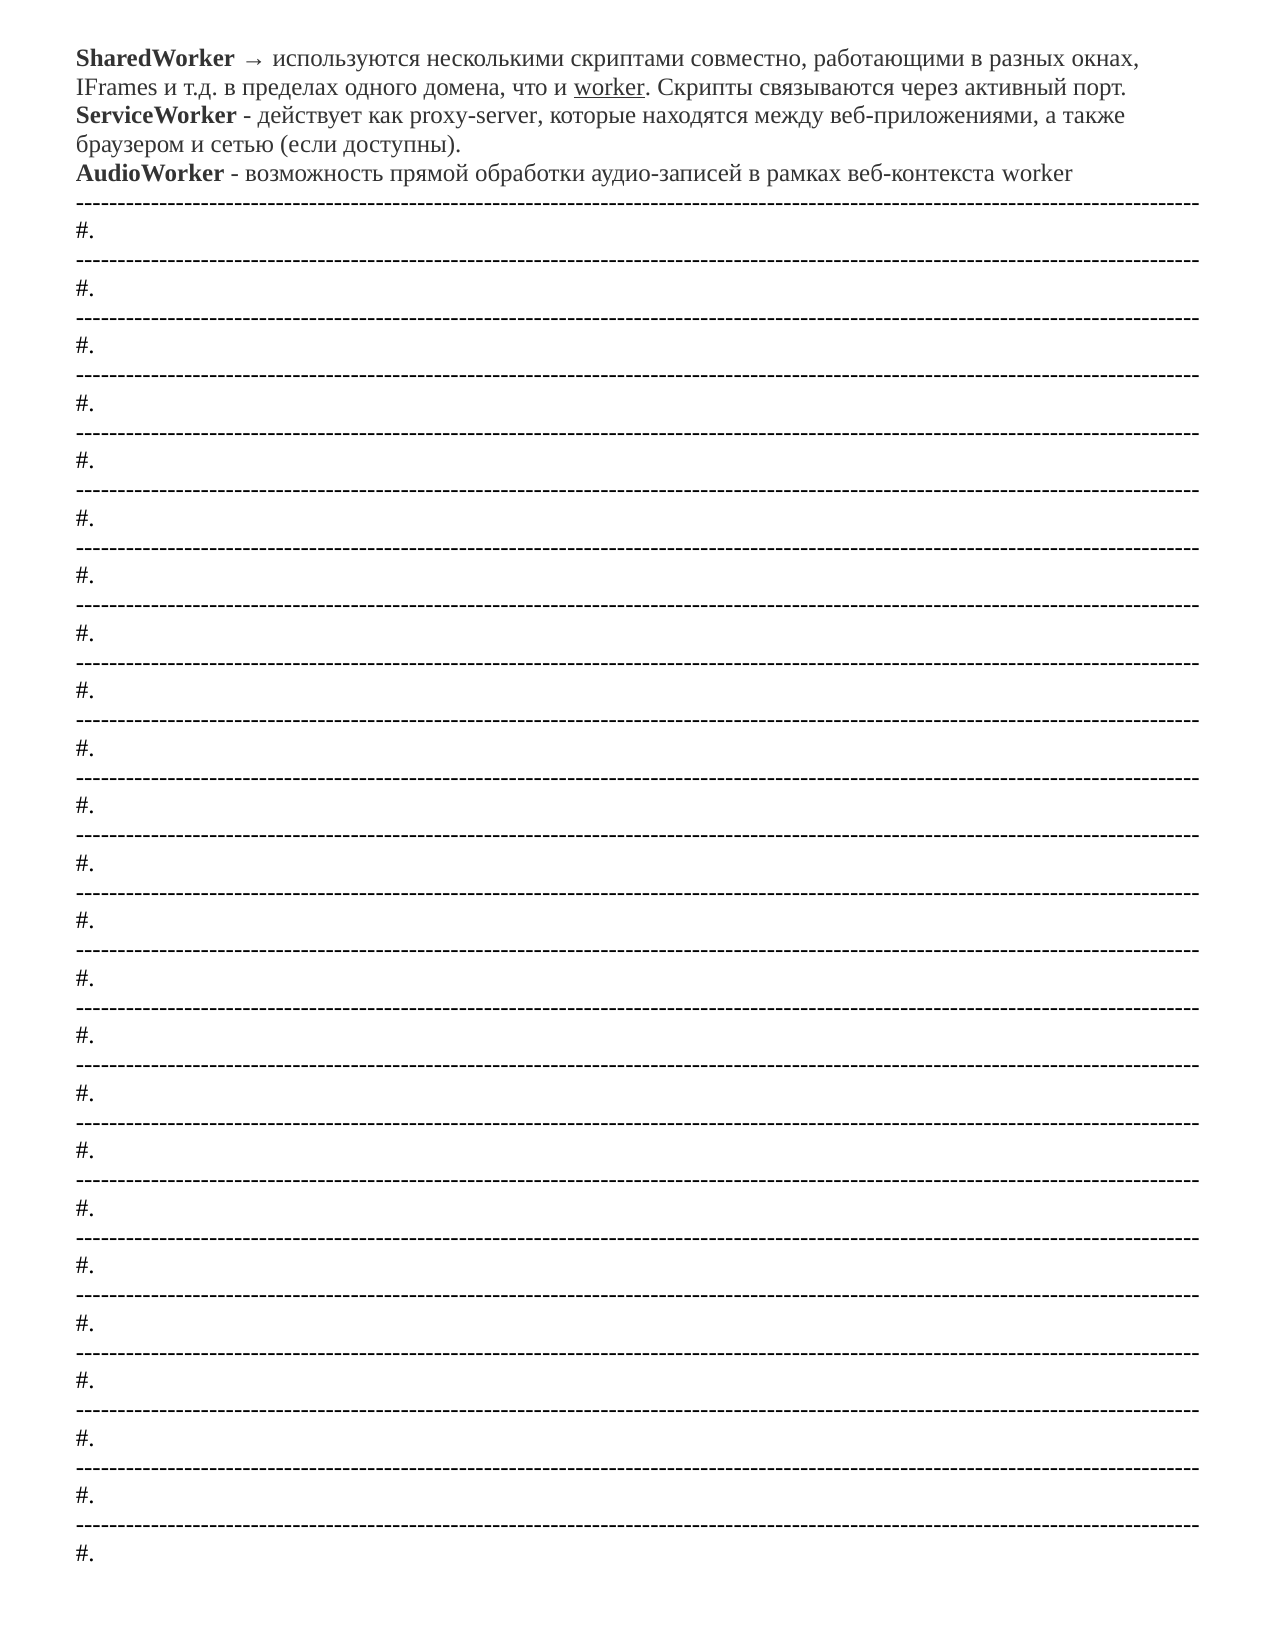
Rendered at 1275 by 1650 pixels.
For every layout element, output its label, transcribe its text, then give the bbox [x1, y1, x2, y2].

text --------------------------------------------------------------------------------------------------------------------------------------- [76, 992, 1201, 1021]
text #. [76, 1423, 1201, 1452]
text --------------------------------------------------------------------------------------------------------------------------------------- [76, 1509, 1201, 1538]
text #. [76, 1481, 1201, 1509]
text --------------------------------------------------------------------------------------------------------------------------------------- [76, 877, 1201, 906]
text #. [76, 446, 1201, 474]
text #. [76, 618, 1201, 647]
text --------------------------------------------------------------------------------------------------------------------------------------- [76, 704, 1201, 733]
text #. [76, 733, 1201, 762]
text #. [76, 676, 1201, 704]
text --------------------------------------------------------------------------------------------------------------------------------------- [76, 417, 1201, 446]
text #. [76, 906, 1201, 934]
text --------------------------------------------------------------------------------------------------------------------------------------- [76, 302, 1201, 331]
text #. [76, 1136, 1201, 1164]
text --------------------------------------------------------------------------------------------------------------------------------------- [76, 762, 1201, 791]
text --------------------------------------------------------------------------------------------------------------------------------------- [76, 359, 1201, 388]
text --------------------------------------------------------------------------------------------------------------------------------------- [76, 647, 1201, 676]
text --------------------------------------------------------------------------------------------------------------------------------------- [76, 1107, 1201, 1136]
text SharedWorker → используются несколькими скриптами совместно, работающими в разных окнах, IFrames и т.д. в пределах одного домена, что и worker. Скрипты связываются через активный порт. [76, 43, 1201, 101]
text --------------------------------------------------------------------------------------------------------------------------------------- [76, 589, 1201, 618]
text --------------------------------------------------------------------------------------------------------------------------------------- [76, 1452, 1201, 1481]
text #. [76, 1021, 1201, 1049]
text --------------------------------------------------------------------------------------------------------------------------------------- [76, 1049, 1201, 1078]
text #. [76, 963, 1201, 992]
text --------------------------------------------------------------------------------------------------------------------------------------- [76, 1222, 1201, 1251]
text #. [76, 561, 1201, 589]
text --------------------------------------------------------------------------------------------------------------------------------------- [76, 244, 1201, 273]
text #. [76, 331, 1201, 359]
text #. [76, 1366, 1201, 1394]
text --------------------------------------------------------------------------------------------------------------------------------------- [76, 1337, 1201, 1366]
text --------------------------------------------------------------------------------------------------------------------------------------- [76, 934, 1201, 963]
text AudioWorker - возможность прямой обработки аудио-записей в рамках веб-контекста worker [76, 158, 1201, 187]
text #. [76, 1308, 1201, 1337]
text #. [76, 273, 1201, 302]
text #. [76, 216, 1201, 244]
text --------------------------------------------------------------------------------------------------------------------------------------- [76, 1394, 1201, 1423]
text #. [76, 791, 1201, 819]
text --------------------------------------------------------------------------------------------------------------------------------------- [76, 1164, 1201, 1193]
text #. [76, 1078, 1201, 1107]
text --------------------------------------------------------------------------------------------------------------------------------------- [76, 1279, 1201, 1308]
text #. [76, 1538, 1201, 1567]
text #. [76, 388, 1201, 417]
text ServiceWorker - действует как proxy-server, которые находятся между веб-приложениями, а также браузером и сетью (если доступны). [76, 101, 1201, 158]
text --------------------------------------------------------------------------------------------------------------------------------------- [76, 532, 1201, 561]
text #. [76, 848, 1201, 877]
text #. [76, 503, 1201, 532]
text --------------------------------------------------------------------------------------------------------------------------------------- [76, 187, 1201, 216]
text #. [76, 1193, 1201, 1222]
text --------------------------------------------------------------------------------------------------------------------------------------- [76, 474, 1201, 503]
text #. [76, 1251, 1201, 1279]
text --------------------------------------------------------------------------------------------------------------------------------------- [76, 819, 1201, 848]
